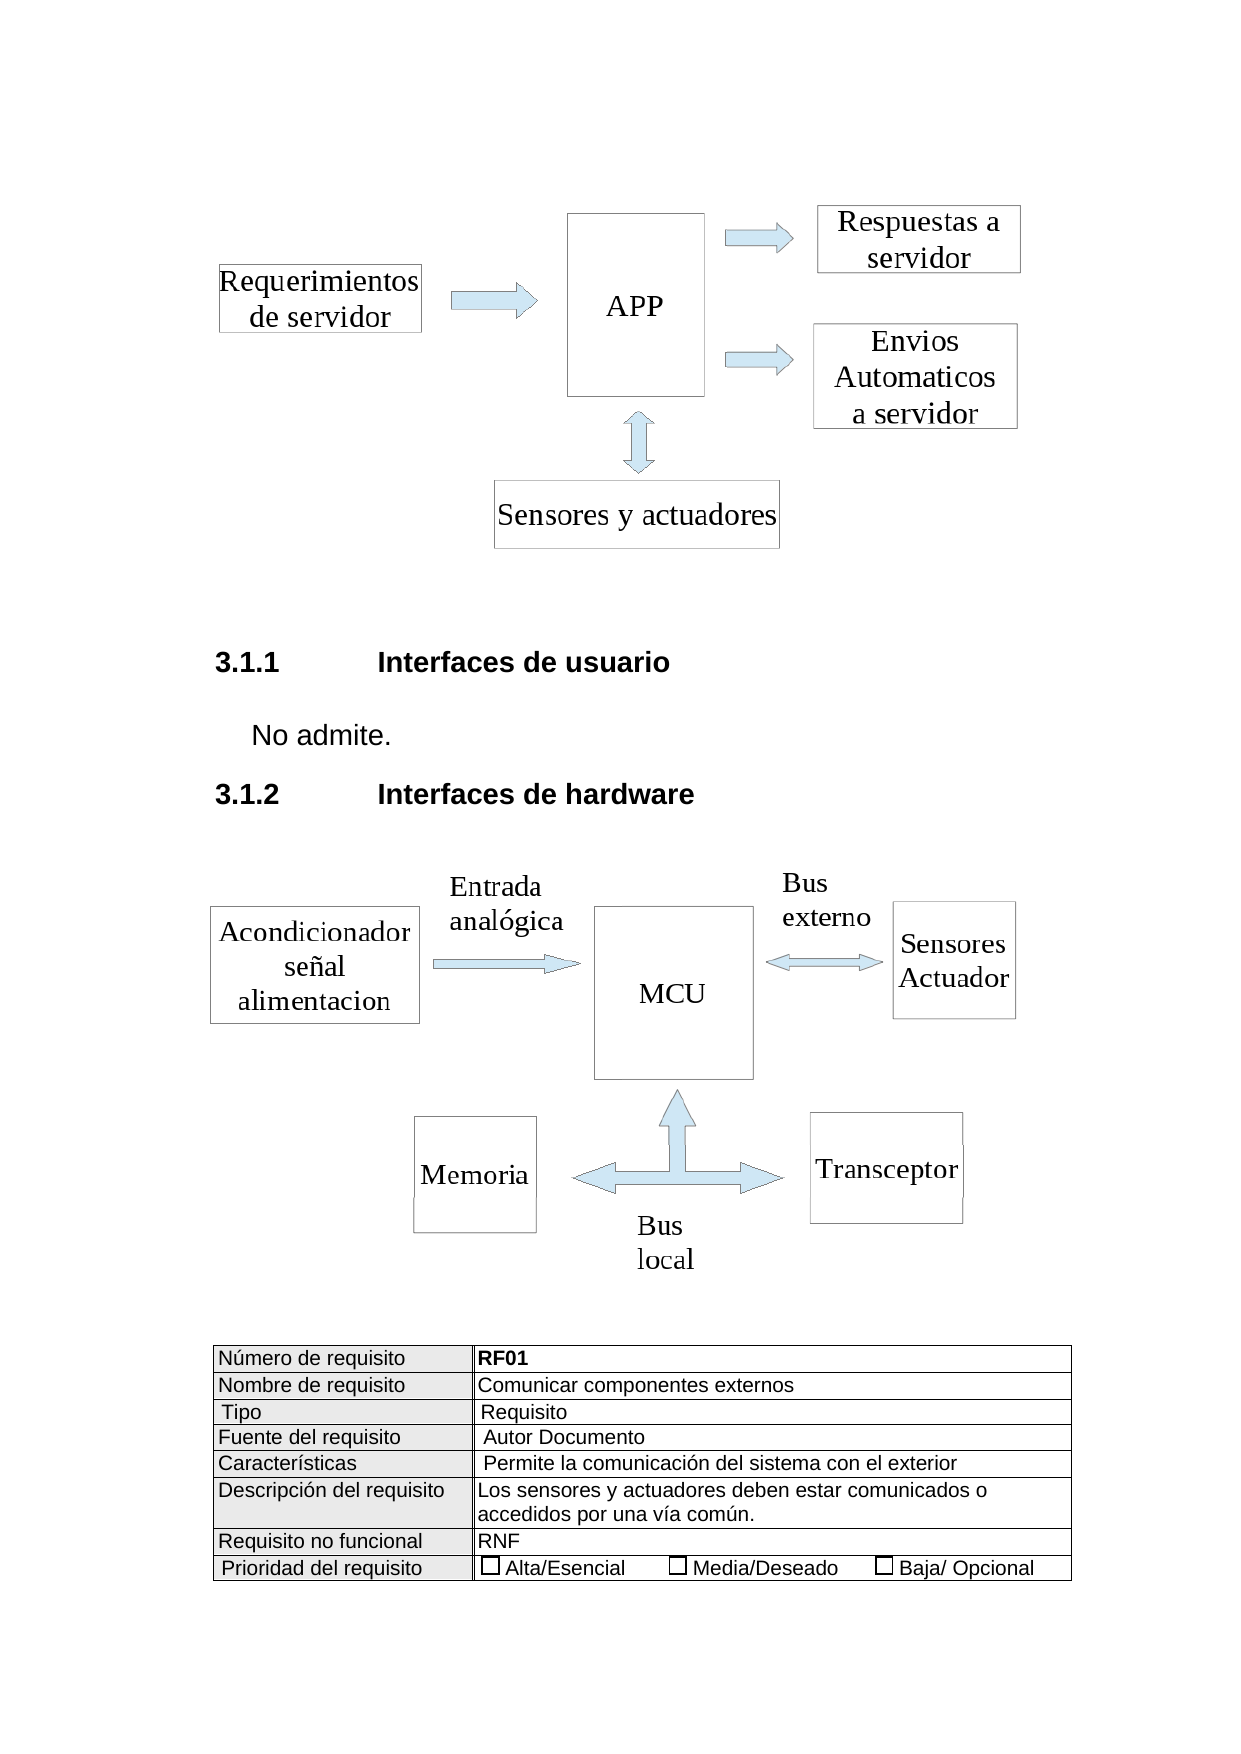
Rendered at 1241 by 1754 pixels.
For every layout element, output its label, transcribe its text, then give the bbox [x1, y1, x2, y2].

table_cell [661, 1400, 1071, 1423]
table_cell Descripción del requisito [214, 1478, 472, 1528]
table_header Número de requisito [214, 1346, 472, 1372]
picture [197, 173, 1043, 571]
table_cell Requisito [475, 1400, 661, 1423]
subtitle Interfaces de hardware [215, 777, 1063, 811]
table_cell Tipo [214, 1400, 472, 1423]
table_cell Fuente del requisito [214, 1425, 472, 1450]
table_cell Comunicar componentes externos [475, 1373, 1071, 1398]
table_cell Requisito no funcional [214, 1529, 472, 1554]
picture [197, 842, 1043, 1296]
table_cell Permite la comunicación del sistema con el exterior [475, 1451, 1071, 1477]
text No admite. [215, 718, 1063, 752]
table_header RF01 [475, 1346, 1071, 1372]
table_cell Características [214, 1451, 472, 1477]
table_cell Autor Documento [475, 1425, 1071, 1450]
table_cell RNF [475, 1529, 1071, 1554]
table_cell Baja/ Opcional [867, 1556, 1071, 1579]
table_cell Prioridad del requisito [214, 1556, 472, 1579]
table_cell Los sensores y actuadores deben estar comunicados o accedidos por una vía común. [475, 1478, 1071, 1528]
table_cell Alta/Esencial [475, 1556, 661, 1579]
subtitle Interfaces de usuario [215, 645, 1063, 679]
table_cell Media/Deseado [661, 1556, 867, 1579]
table_cell Nombre de requisito [214, 1373, 472, 1398]
